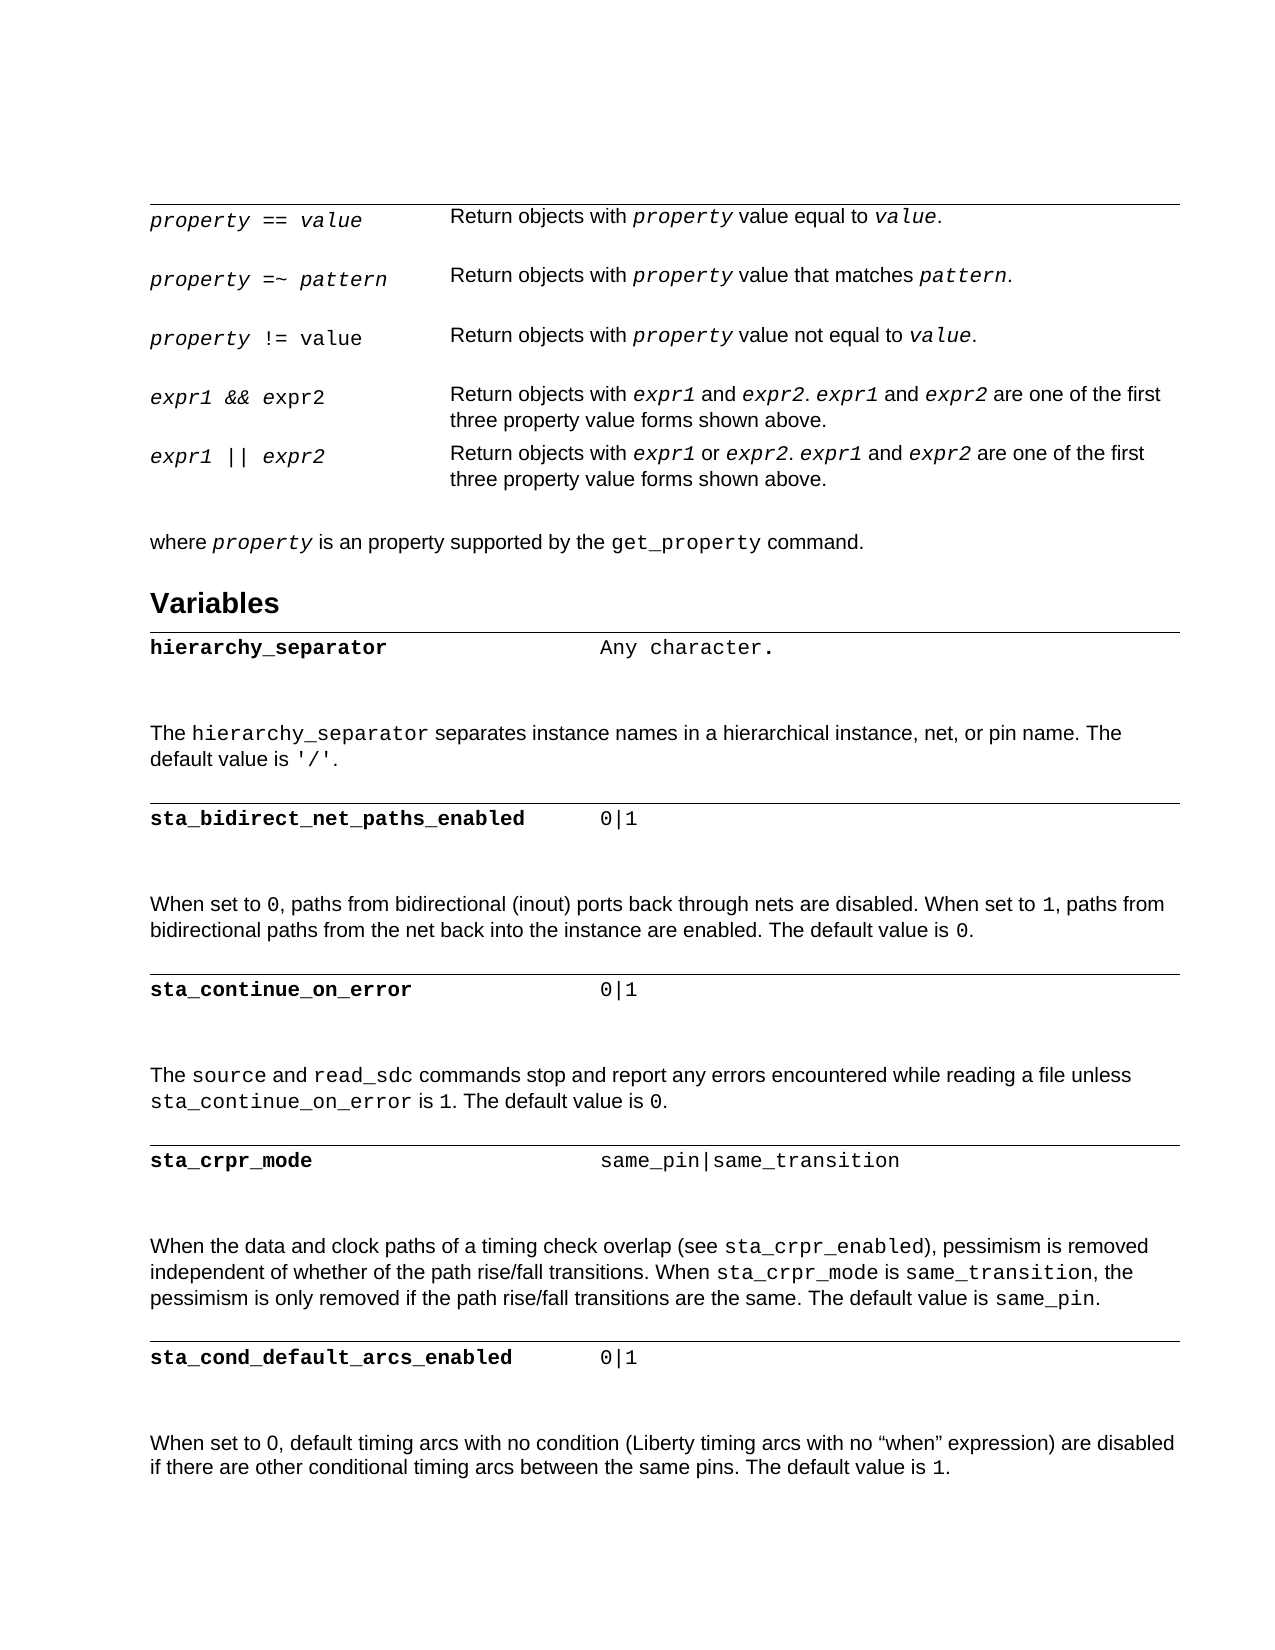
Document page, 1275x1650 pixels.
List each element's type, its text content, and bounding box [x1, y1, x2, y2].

table_cell property != value [150, 323, 450, 382]
text The source and read_sdc commands stop and report any errors encountered while reading a file unless sta_continue_on_error is 1. The default value is 0. [150, 1063, 1180, 1114]
table_cell Return objects with expr1 or expr2. expr1 and expr2 are one of the first three property value forms shown above. [450, 441, 1180, 500]
text where property is an property supported by the get_property command. [150, 530, 1180, 556]
table_header sta_continue_on_error [150, 975, 600, 1033]
table_header Return objects with property value equal to value. [450, 205, 1180, 263]
table_header same_pin|same_transition [600, 1146, 1180, 1204]
table_cell Return objects with expr1 and expr2. expr1 and expr2 are one of the first three property value forms shown above. [450, 382, 1180, 441]
table_header 0|1 [600, 1342, 1180, 1401]
table_cell Return objects with property value not equal to value. [450, 323, 1180, 382]
table_header sta_crpr_mode [150, 1146, 600, 1204]
table_cell expr1 || expr2 [150, 441, 450, 500]
subtitle Variables [150, 586, 1180, 619]
text When the data and clock paths of a timing check overlap (see sta_crpr_enabled), pessimism is removed independent of whether of the path rise/fall transitions. When sta_crpr_mode is same_transition, the pessimism is only removed if the path rise/fall transitions are the same. The default value is same_pin. [150, 1234, 1180, 1311]
text When set to 0, paths from bidirectional (inout) ports back through nets are disabled. When set to 1, paths from bidirectional paths from the net back into the instance are enabled. The default value is 0. [150, 892, 1180, 944]
text The hierarchy_separator separates instance names in a hierarchical instance, net, or pin name. The default value is '/'. [150, 721, 1180, 773]
table_header Any character. [600, 633, 1180, 691]
table_header 0|1 [600, 804, 1180, 862]
table_cell Return objects with property value that matches pattern. [450, 263, 1180, 322]
table_cell expr1 && expr2 [150, 382, 450, 441]
table_header property == value [150, 205, 450, 263]
table_header hierarchy_separator [150, 633, 600, 691]
table_header 0|1 [600, 975, 1180, 1033]
table_cell property =~ pattern [150, 263, 450, 322]
table_header sta_bidirect_net_paths_enabled [150, 804, 600, 862]
text When set to 0, default timing arcs with no condition (Liberty timing arcs with no “when” expression) are disabled if there are other conditional timing arcs between the same pins. The default value is 1. [150, 1431, 1180, 1480]
table_header sta_cond_default_arcs_enabled [150, 1342, 600, 1401]
